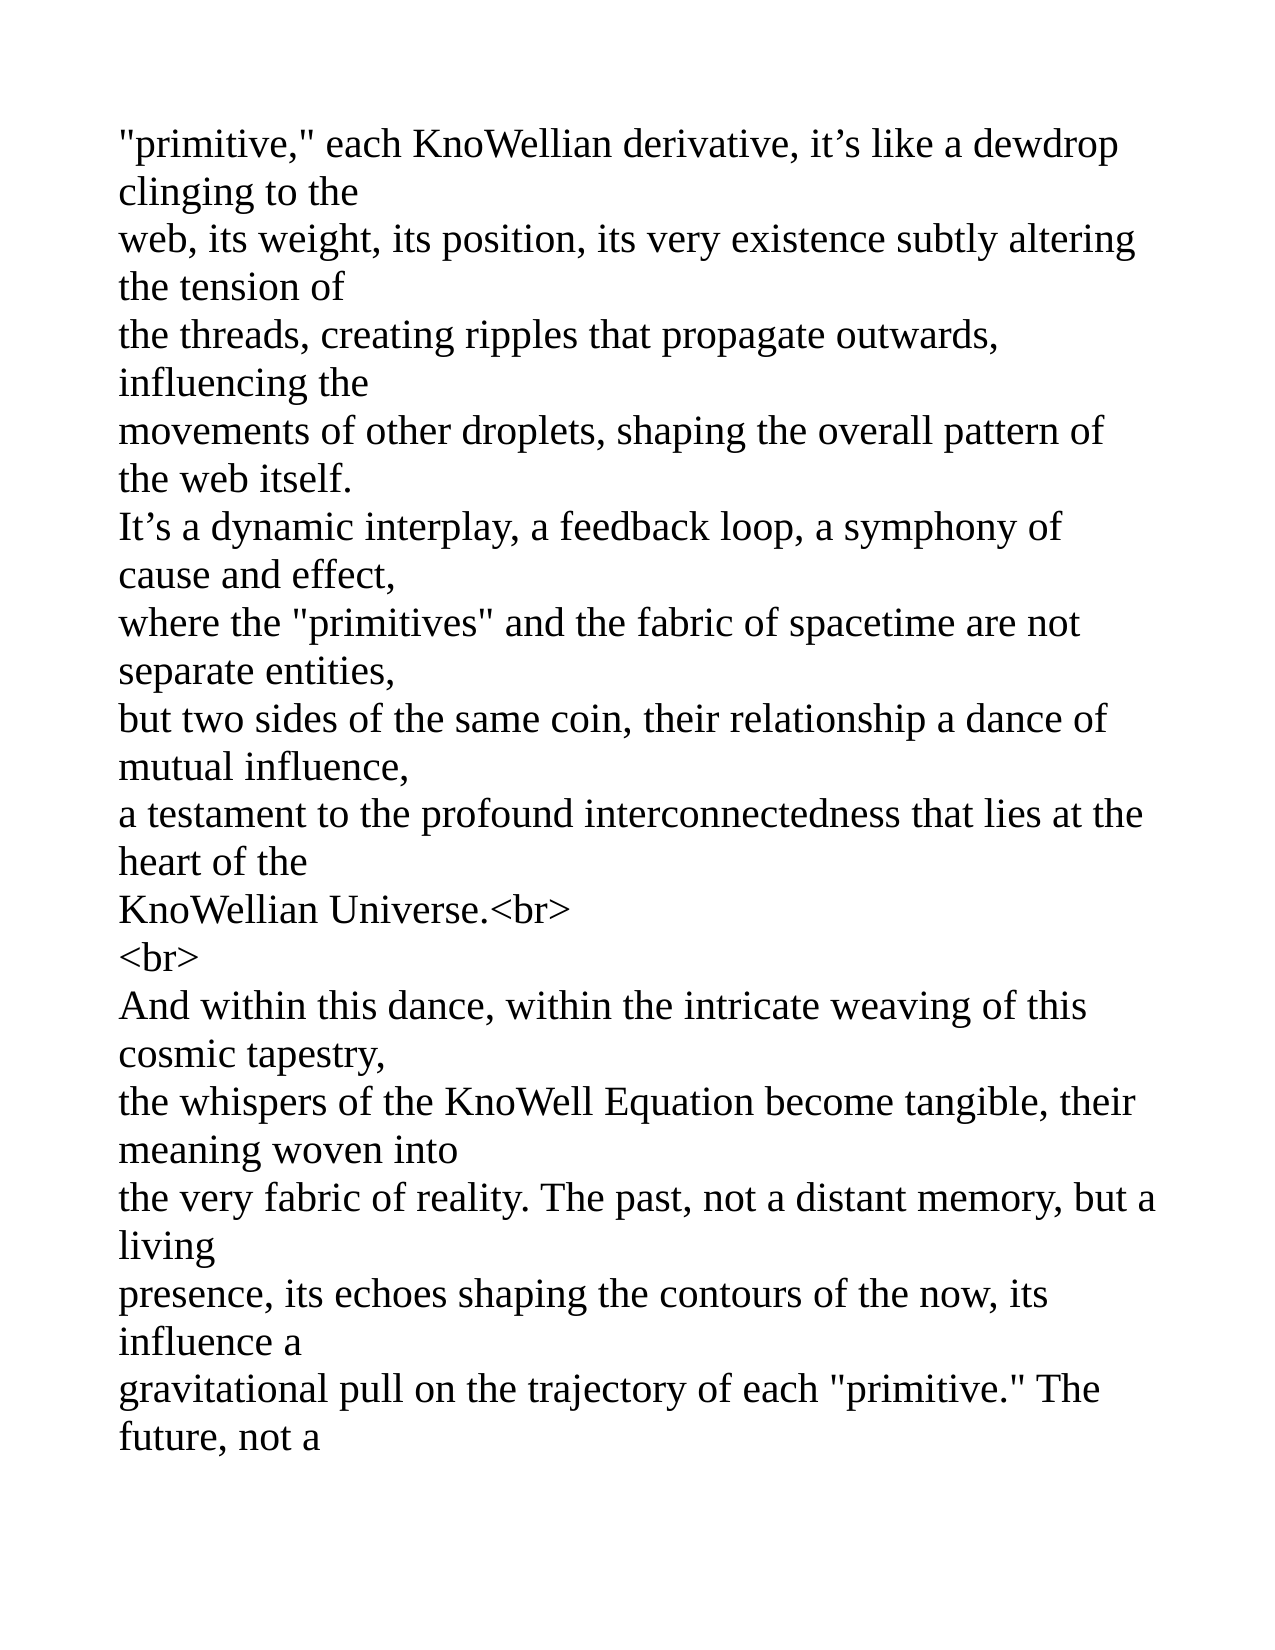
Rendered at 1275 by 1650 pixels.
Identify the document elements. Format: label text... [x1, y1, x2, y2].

text web, its weight, its position, its very existence subtly altering the tension of [118, 214, 1157, 310]
text the whispers of the KnoWell Equation become tangible, their meaning woven into [118, 1076, 1157, 1172]
text the very fabric of reality. The past, not a distant memory, but a living [118, 1172, 1157, 1268]
text <br> [118, 933, 1157, 981]
text the threads, creating ripples that propagate outwards, influencing the [118, 310, 1157, 406]
text but two sides of the same coin, their relationship a dance of mutual influence, [118, 693, 1157, 789]
text And within this dance, within the intricate weaving of this cosmic tapestry, [118, 981, 1157, 1076]
text where the "primitives" and the fabric of spacetime are not separate entities, [118, 597, 1157, 693]
text movements of other droplets, shaping the overall pattern of the web itself. [118, 406, 1157, 501]
text presence, its echoes shaping the contours of the now, its influence a [118, 1268, 1157, 1364]
text a testament to the profound interconnectedness that lies at the heart of the [118, 789, 1157, 885]
text "primitive," each KnoWellian derivative, it’s like a dewdrop clinging to the [118, 118, 1157, 214]
text It’s a dynamic interplay, a feedback loop, a symphony of cause and effect, [118, 501, 1157, 597]
text gravitational pull on the trajectory of each "primitive." The future, not a [118, 1364, 1157, 1460]
text KnoWellian Universe.<br> [118, 885, 1157, 933]
